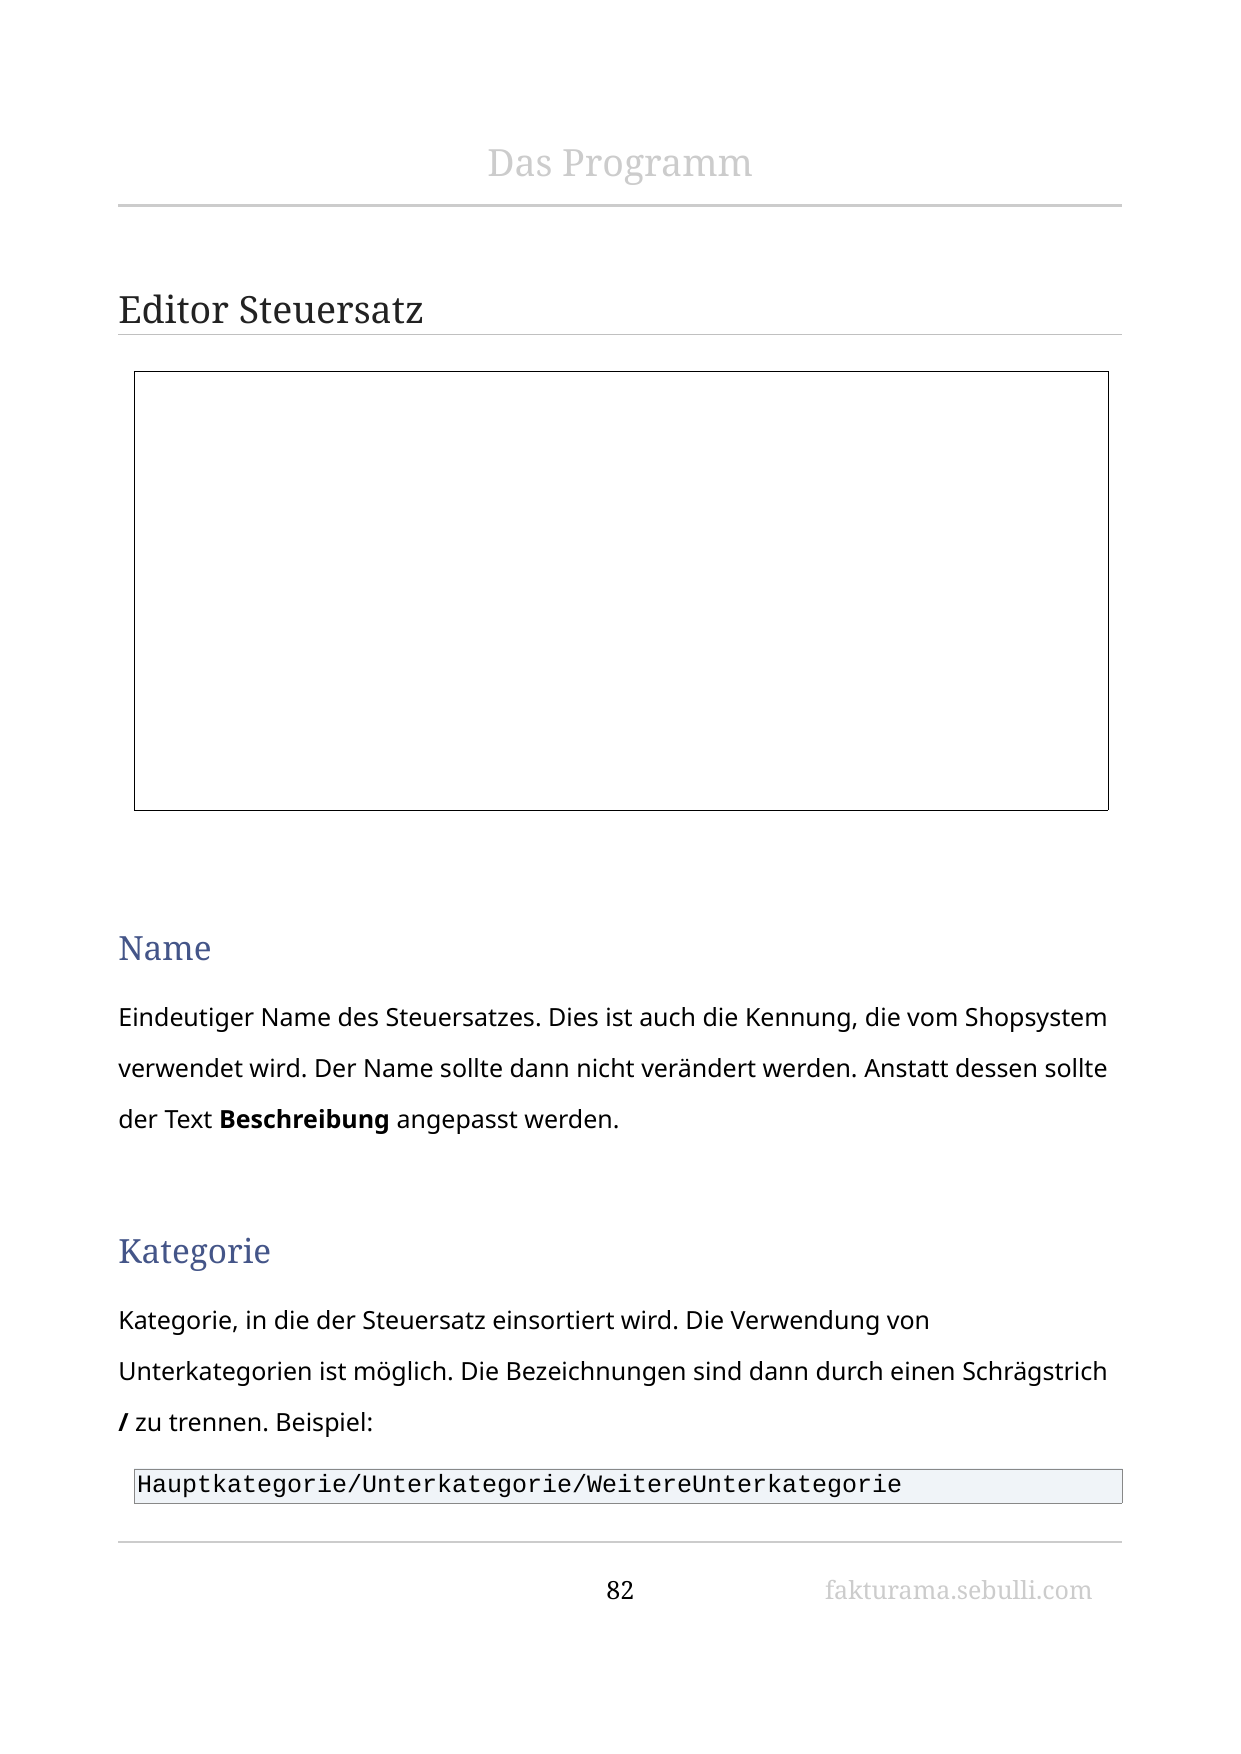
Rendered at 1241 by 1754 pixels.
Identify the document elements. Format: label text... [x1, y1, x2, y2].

text Kategorie, in die der Steuersatz einsortiert wird. Die Verwendung von Unterkategorien ist möglich. Die Bezeichnungen sind dann durch einen Schrägstrich / zu trennen. Beispiel: [118, 1303, 1122, 1439]
subtitle Kategorie [118, 1228, 1122, 1273]
text Eindeutiger Name des Steuersatzes. Dies ist auch die Kennung, die vom Shopsystem verwendet wird. Der Name sollte dann nicht verändert werden. Anstatt dessen sollte der Text Beschreibung angepasst werden. [118, 1000, 1122, 1136]
subtitle Name [118, 925, 1122, 970]
subtitle Editor Steuersatz [118, 283, 1122, 334]
text Hauptkategorie/Unterkategorie/WeitereUnterkategorie [135, 1470, 1122, 1503]
